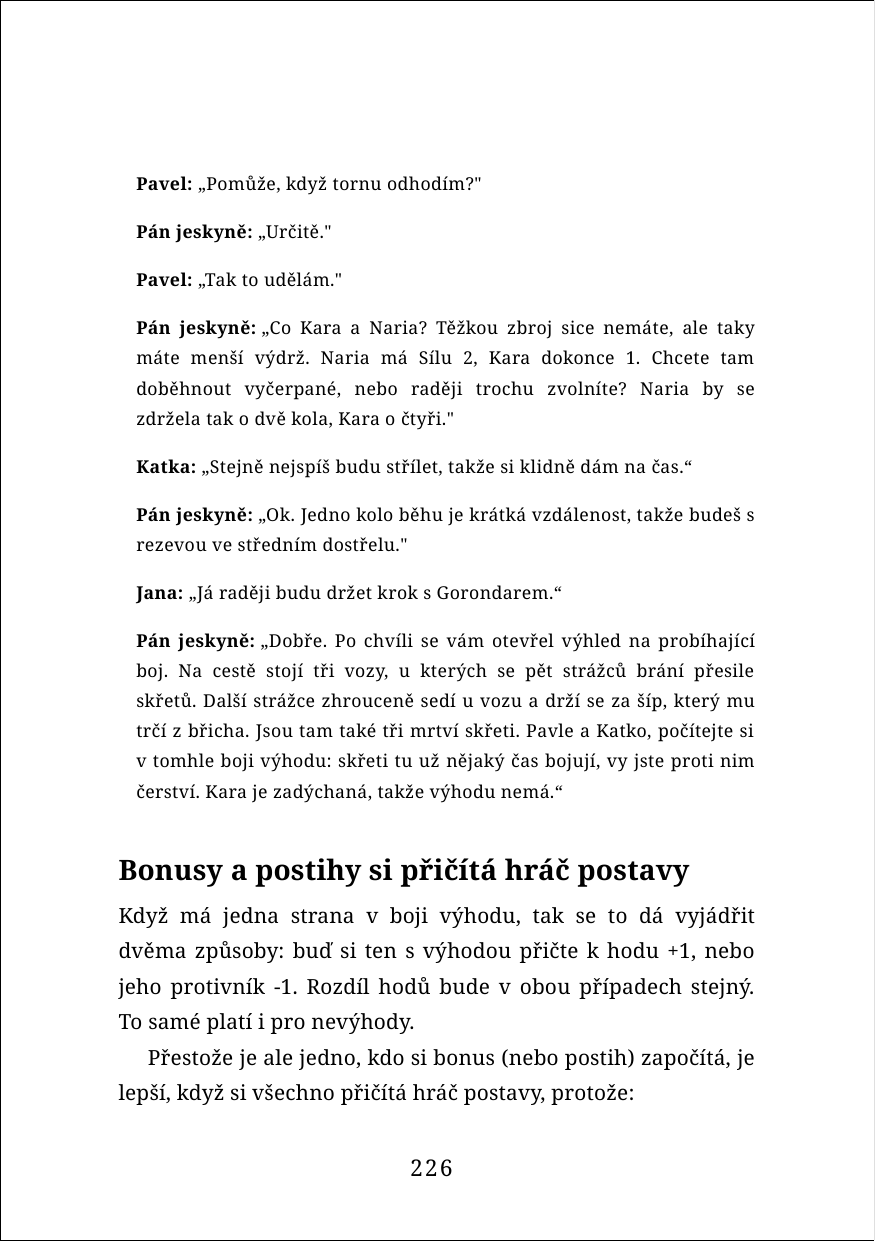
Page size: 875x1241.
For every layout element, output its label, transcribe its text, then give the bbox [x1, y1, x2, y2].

text Pavel: „Tak to udělám." [136, 268, 756, 292]
text Pán jeskyně: „Co Kara a Naria? Těžkou zbroj sice nemáte, ale taky máte menší výdrž. Naria má Sílu 2, Kara dokonce 1. Chcete tam doběhnout vyčerpané, nebo raději trochu zvolníte? Naria by se zdržela tak o dvě kola, Kara o čtyři." [136, 316, 756, 430]
subtitle Bonusy a postihy si přičítá hráč postavy [118, 851, 756, 889]
text Pavel: „Pomůže, když tornu odhodím?" [136, 172, 756, 196]
text Jana: „Já raději budu držet krok s Gorondarem.“ [136, 580, 756, 604]
text Katka: „Stejně nejspíš budu střílet, takže si klidně dám na čas.“ [136, 454, 756, 478]
text Když má jedna strana v boji výhodu, tak se to dá vyjádřit dvěma způsoby: buď si ten s výhodou přičte k hodu +1, nebo jeho protivník -1. Rozdíl hodů bude v obou případech stejný. To samé platí i pro nevýhody. Přestože je ale jedno, kdo si bonus (nebo postih) započítá, je lepší, když si všechno přičítá hráč postavy, protože: [118, 901, 756, 1107]
text Pán jeskyně: „Ok. Jedno kolo běhu je krátká vzdálenost, takže budeš s rezevou ve středním dostřelu." [136, 502, 756, 556]
text Pán jeskyně: „Dobře. Po chvíli se vám otevřel výhled na probíhající boj. Na cestě stojí tři vozy, u kterých se pět strážců brání přesile skřetů. Další strážce zhrouceně sedí u vozu a drží se za šíp, který mu trčí z břicha. Jsou tam také tři mrtví skřeti. Pavle a Katko, počítejte si v tomhle boji výhodu: skřeti tu už nějaký čas bojují, vy jste proti nim čerství. Kara je zadýchaná, takže výhodu nemá.“ [136, 628, 756, 803]
text Pán jeskyně: „Určitě." [136, 220, 756, 244]
